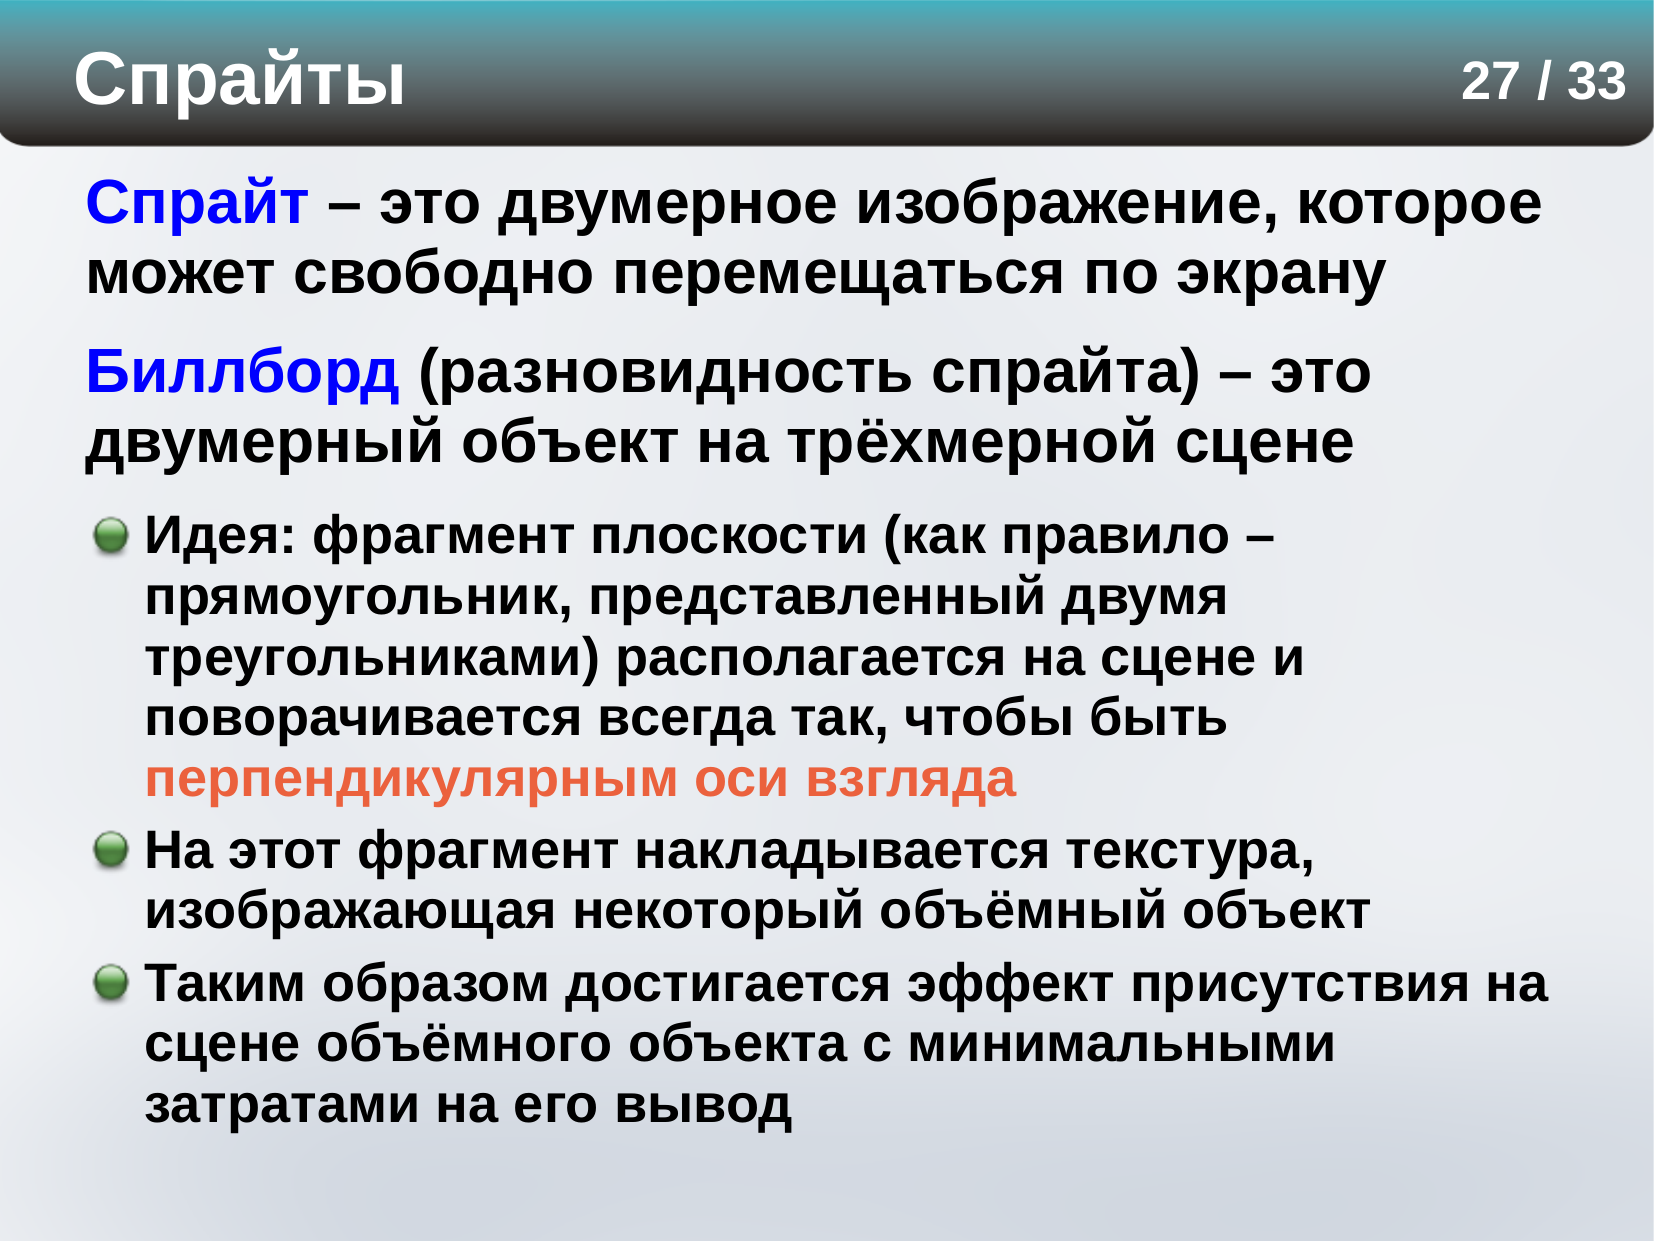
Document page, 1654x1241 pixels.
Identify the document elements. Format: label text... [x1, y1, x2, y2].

text_box Спрайты [59, 29, 1359, 129]
picture [0, 0, 1654, 1241]
text_box <номер> / 33 [1446, 42, 1654, 179]
text_box Спрайт – это двумерное изображение, которое может свободно перемещаться по экрану Биллборд (разновидность спрайта) – это двумерный объект на трёхмерной сцене Идея: фрагмент плоскости (как правило – прямоугольник, представленный двумя треугольниками) располагается на сцене и поворачивается всегда так, чтобы быть перпендикулярным оси взгляда На этот фрагмент накладывается текстура, изображающая некоторый объёмный объект Таким образом достигается эффект присутствия на сцене объёмного объекта с минимальными затратами на его вывод [70, 159, 1595, 1142]
